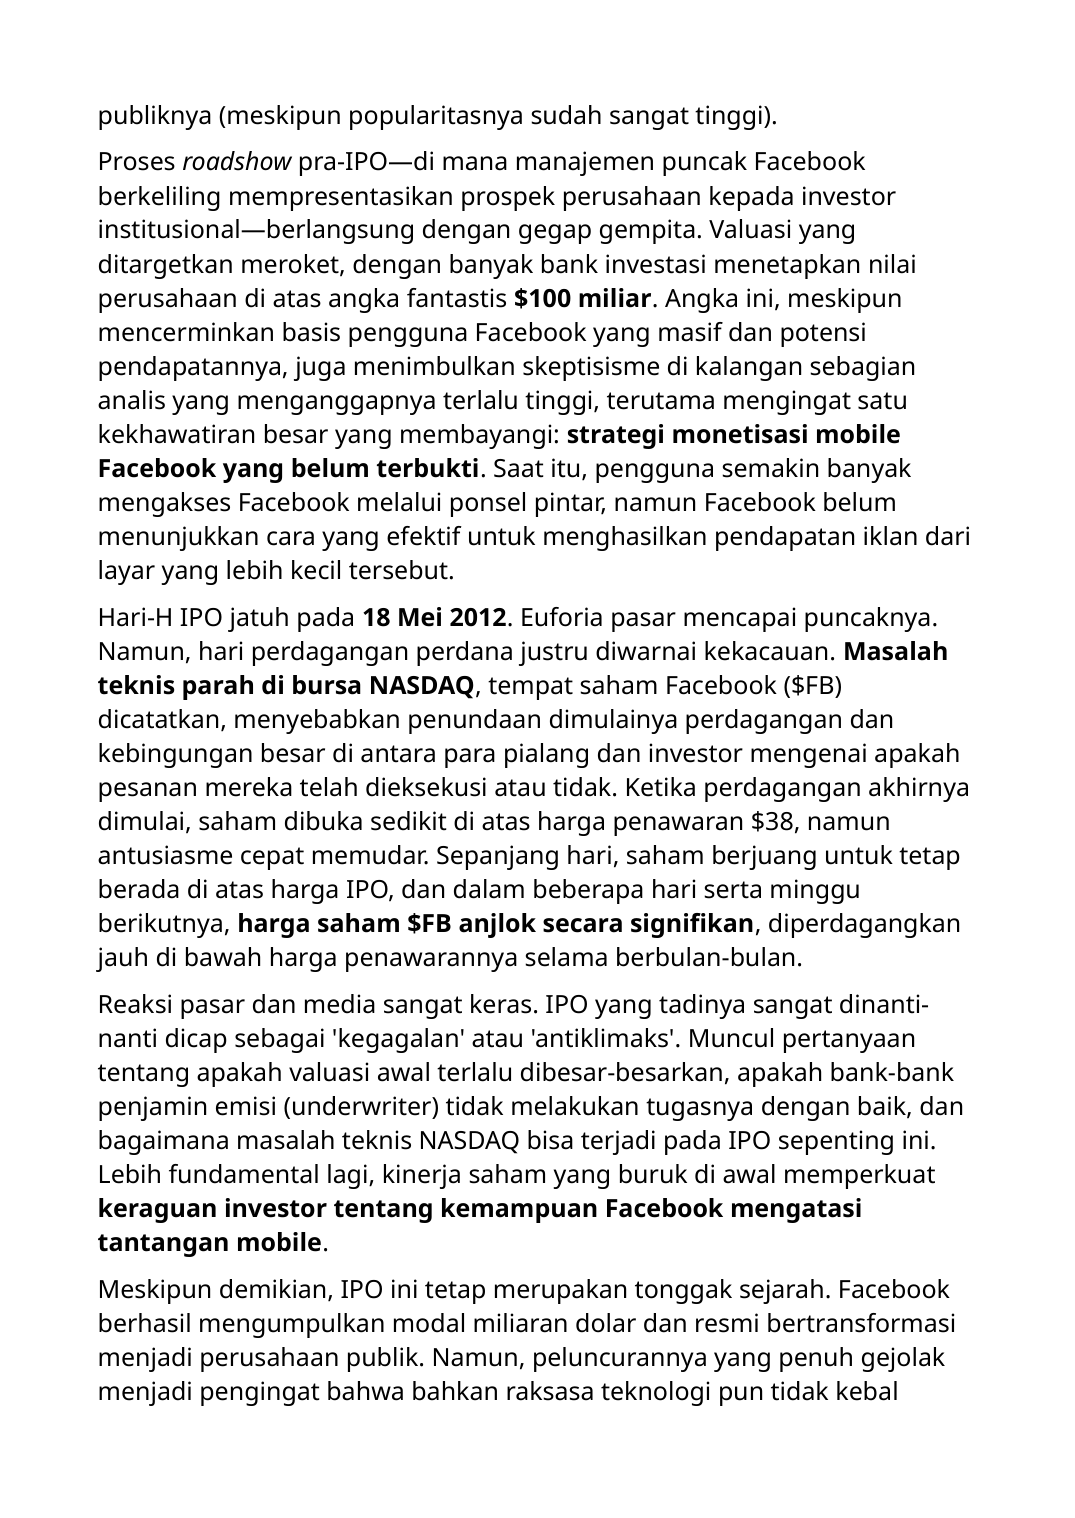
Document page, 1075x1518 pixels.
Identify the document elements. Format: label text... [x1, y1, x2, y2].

text Reaksi pasar dan media sangat keras. IPO yang tadinya sangat dinanti-nanti dicap sebagai 'kegagalan' atau 'antiklimaks'. Muncul pertanyaan tentang apakah valuasi awal terlalu dibesar-besarkan, apakah bank-bank penjamin emisi (underwriter) tidak melakukan tugasnya dengan baik, dan bagaimana masalah teknis NASDAQ bisa terjadi pada IPO sepenting ini. Lebih fundamental lagi, kinerja saham yang buruk di awal memperkuat keraguan investor tentang kemampuan Facebook mengatasi tantangan mobile. [97, 987, 977, 1259]
text Meskipun demikian, IPO ini tetap merupakan tonggak sejarah. Facebook berhasil mengumpulkan modal miliaran dolar dan resmi bertransformasi menjadi perusahaan publik. Namun, peluncurannya yang penuh gejolak menjadi pengingat bahwa bahkan raksasa teknologi pun tidak kebal [97, 1272, 977, 1408]
text Hari-H IPO jatuh pada 18 Mei 2012. Euforia pasar mencapai puncaknya. Namun, hari perdagangan perdana justru diwarnai kekacauan. Masalah teknis parah di bursa NASDAQ, tempat saham Facebook ($FB) dicatatkan, menyebabkan penundaan dimulainya perdagangan dan kebingungan besar di antara para pialang dan investor mengenai apakah pesanan mereka telah dieksekusi atau tidak. Ketika perdagangan akhirnya dimulai, saham dibuka sedikit di atas harga penawaran $38, namun antusiasme cepat memudar. Sepanjang hari, saham berjuang untuk tetap berada di atas harga IPO, dan dalam beberapa hari serta minggu berikutnya, harga saham $FB anjlok secara signifikan, diperdagangkan jauh di bawah harga penawarannya selama berbulan-bulan. [97, 599, 977, 974]
text publiknya (meskipun popularitasnya sudah sangat tinggi). [97, 97, 977, 132]
text Proses roadshow pra-IPO—di mana manajemen puncak Facebook berkeliling mempresentasikan prospek perusahaan kepada investor institusional—berlangsung dengan gegap gempita. Valuasi yang ditargetkan meroket, dengan banyak bank investasi menetapkan nilai perusahaan di atas angka fantastis $100 miliar. Angka ini, meskipun mencerminkan basis pengguna Facebook yang masif dan potensi pendapatannya, juga menimbulkan skeptisisme di kalangan sebagian analis yang menganggapnya terlalu tinggi, terutama mengingat satu kekhawatiran besar yang membayangi: strategi monetisasi mobile Facebook yang belum terbukti. Saat itu, pengguna semakin banyak mengakses Facebook melalui ponsel pintar, namun Facebook belum menunjukkan cara yang efektif untuk menghasilkan pendapatan iklan dari layar yang lebih kecil tersebut. [97, 144, 977, 587]
